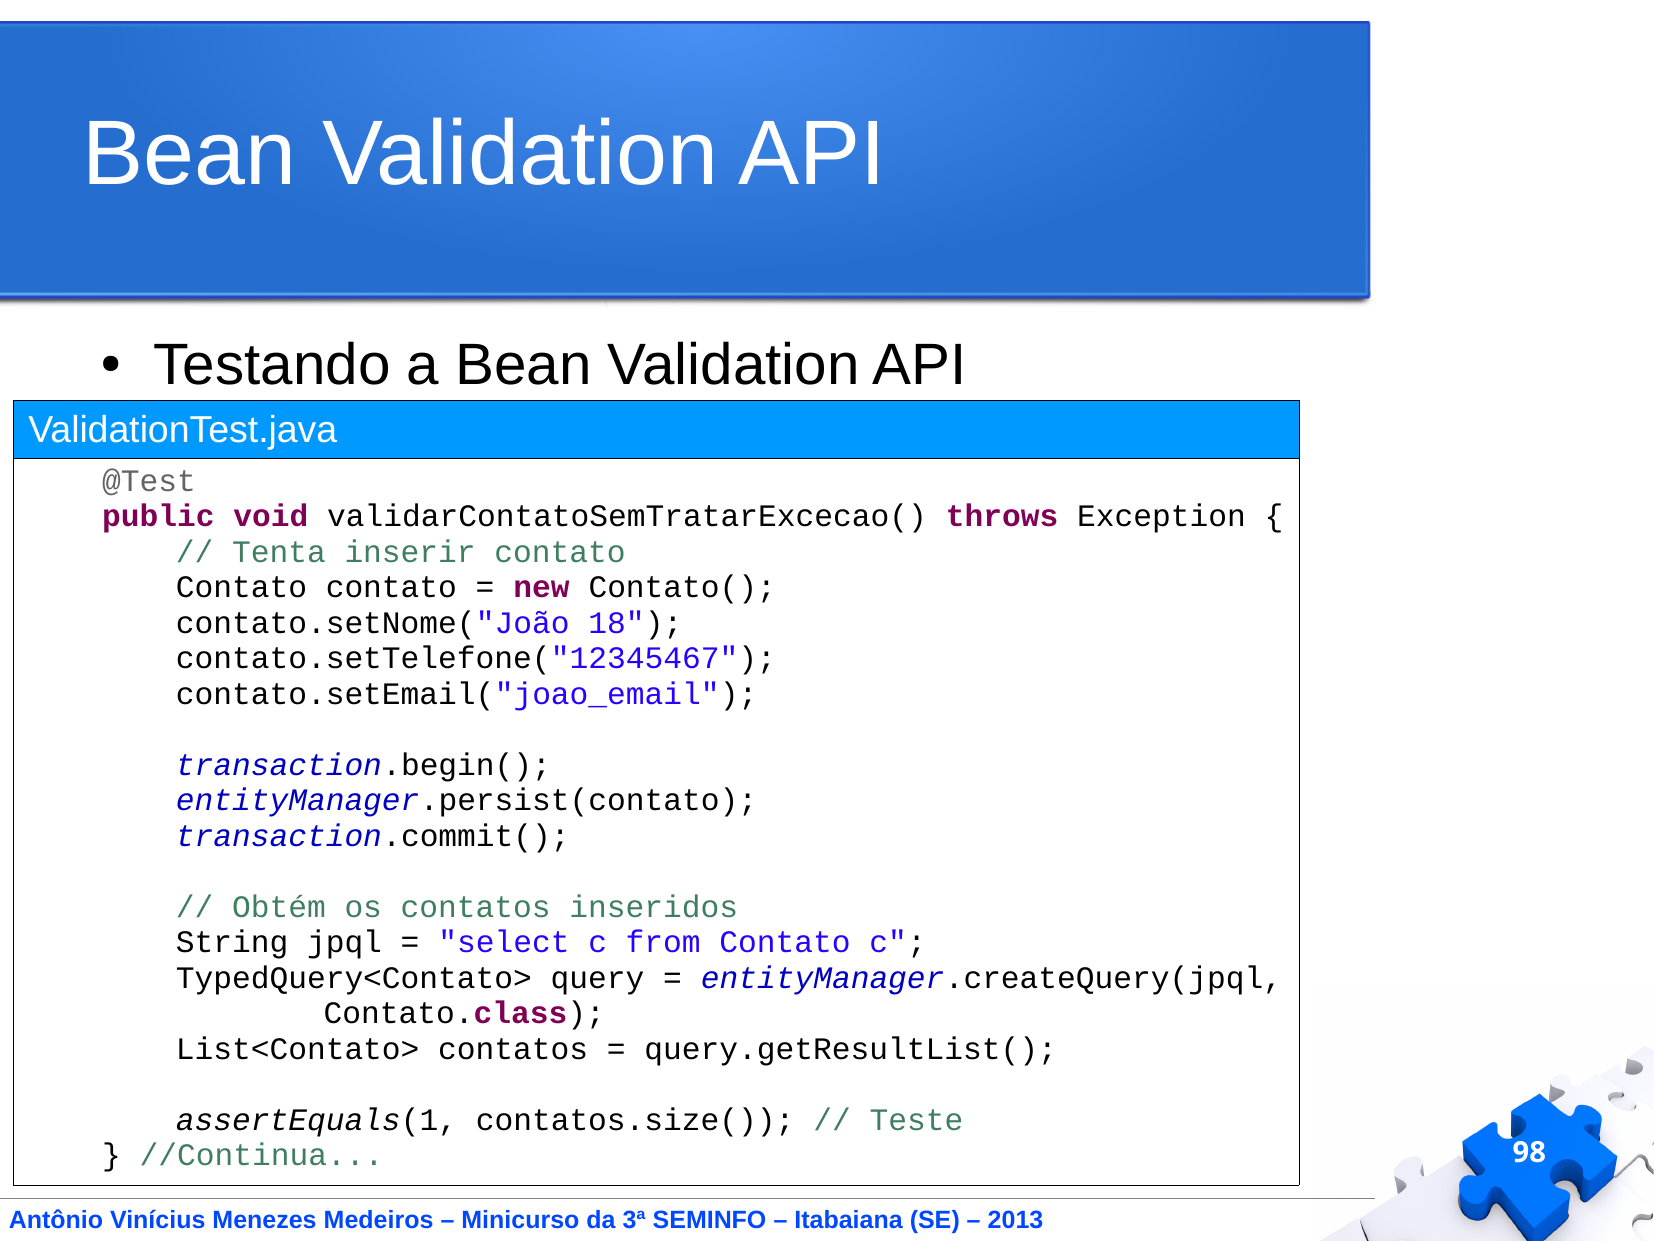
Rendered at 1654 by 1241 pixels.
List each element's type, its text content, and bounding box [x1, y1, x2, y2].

list Testando a Bean Validation API [82, 332, 1356, 1182]
table_header ValidationTest.java [14, 401, 1299, 458]
picture [1311, 983, 1654, 1241]
table_cell @Test public void validarContatoSemTratarExcecao() throws Exception { // Tenta inserir contato Contato contato = new Contato(); contato.setNome("João 18"); contato.setTelefone("12345467"); contato.setEmail("joao_email"); transaction.begin(); entityManager.persist(contato); transaction.commit(); // Obtém os contatos inseridos String jpql = "select c from Contato c"; TypedQuery<Contato> query = entityManager.createQuery(jpql, Contato.class); List<Contato> contatos = query.getResultList(); assertEquals(1, contatos.size()); // Teste } //Continua... [14, 459, 1299, 1185]
picture [0, 21, 1375, 307]
title Bean Validation API [82, 49, 1323, 257]
